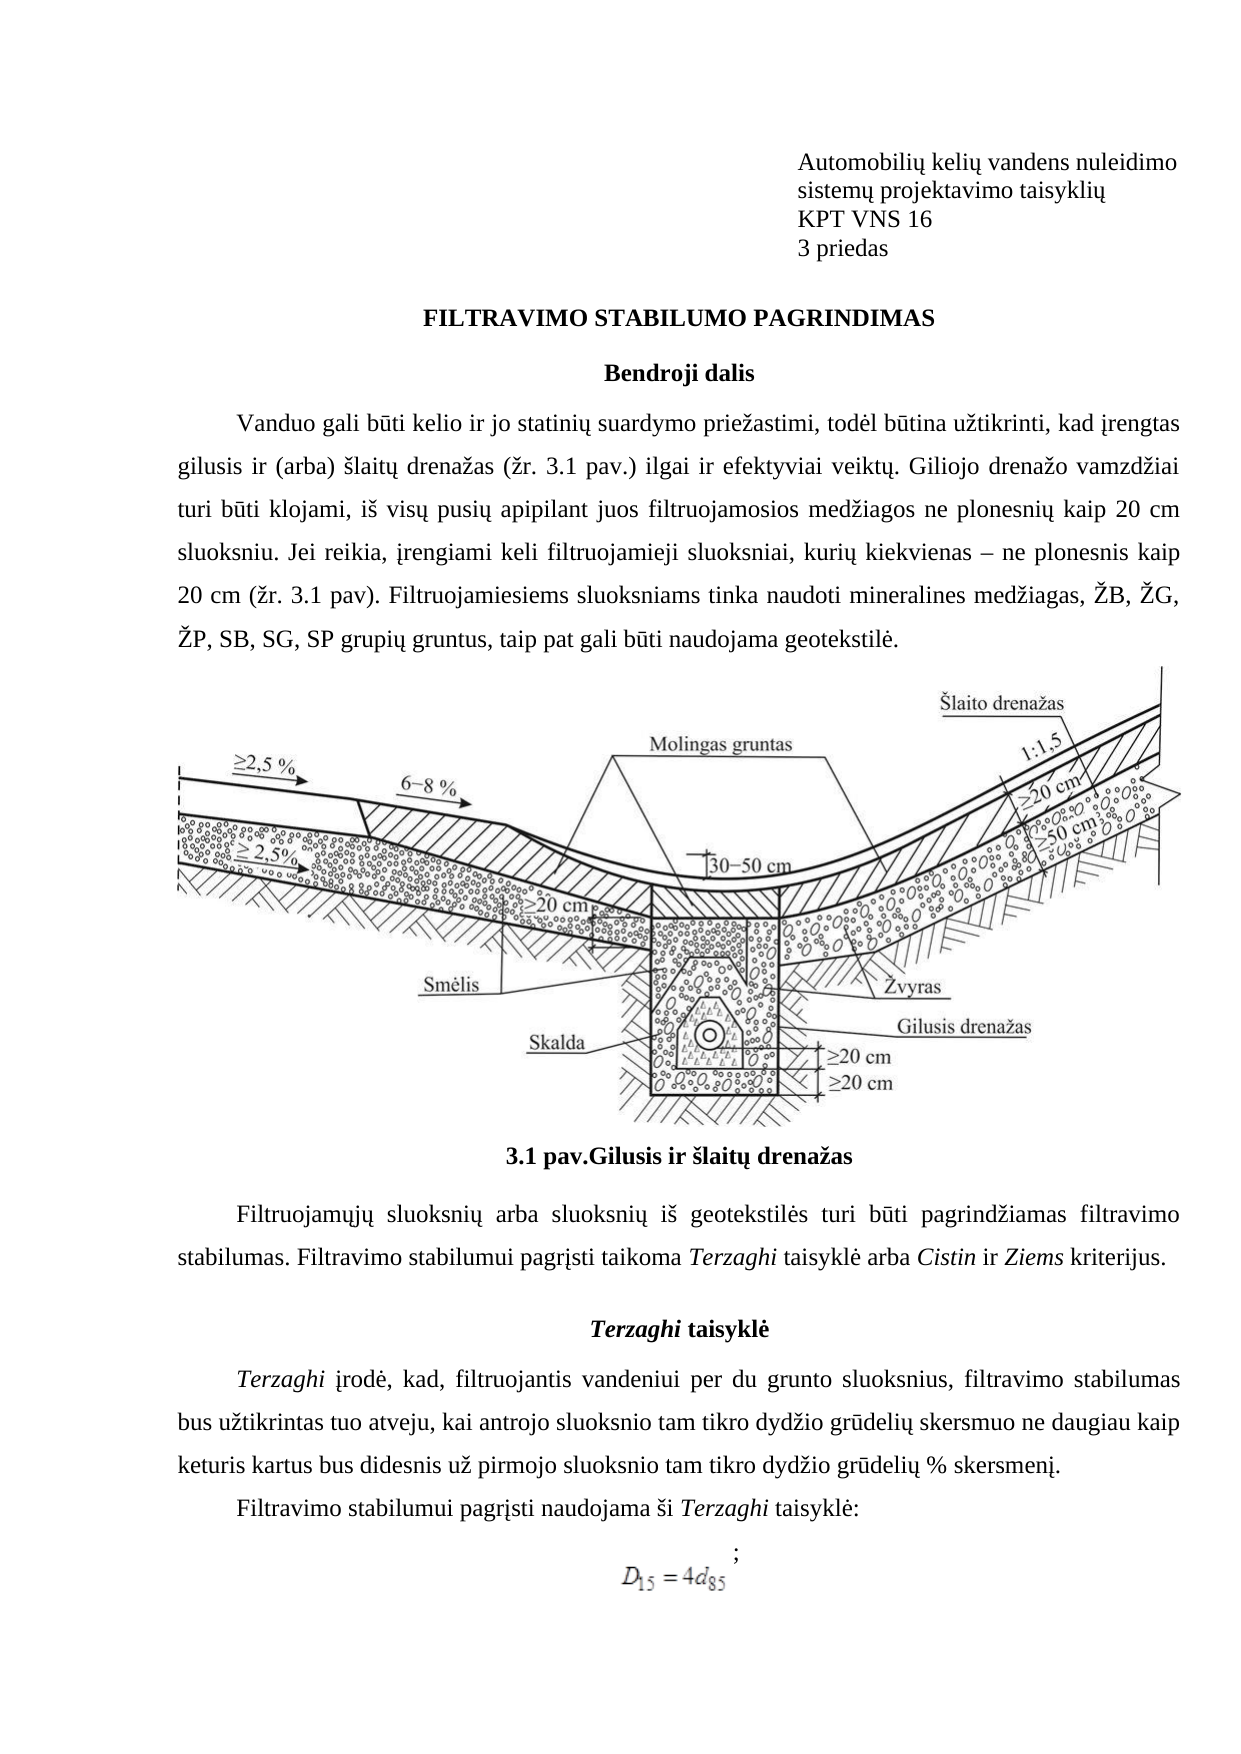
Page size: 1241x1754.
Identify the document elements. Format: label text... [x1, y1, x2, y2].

text Terzaghi taisyklė [177, 1314, 1181, 1342]
text Vanduo gali būti kelio ir jo statinių suardymo priežastimi, todėl būtina užtikrinti, kad įrengtas gilusis ir (arba) šlaitų drenažas (žr. 3.1 pav.) ilgai ir efektyviai veiktų. Giliojo drenažo vamzdžiai turi būti klojami, iš visų pusių apipilant juos filtruojamosios medžiagos ne plonesnių kaip 20 cm sluoksniu. Jei reikia, įrengiami keli filtruojamieji sluoksniai, kurių kiekvienas – ne plonesnis kaip 20 cm (žr. 3.1 pav). Filtruojamiesiems sluoksniams tinka naudoti mineralines medžiagas, ŽB, ŽG, ŽP, SB, SG, SP grupių gruntus, taip pat gali būti naudojama geotekstilė. [177, 408, 1181, 652]
text Bendroji dalis [177, 358, 1181, 386]
text ; [177, 1537, 1181, 1599]
text KPT VNS 16 [797, 204, 1181, 233]
text Automobilių kelių vandens nuleidimo sistemų projektavimo taisyklių [797, 147, 1181, 204]
text Terzaghi įrodė, kad, filtruojantis vandeniui per du grunto sluoksnius, filtravimo stabilumas bus užtikrintas tuo atveju, kai antrojo sluoksnio tam tikro dydžio grūdelių skersmuo ne daugiau kaip keturis kartus bus didesnis už pirmojo sluoksnio tam tikro dydžio grūdelių % skersmenį. [177, 1364, 1181, 1479]
text Filtruojamųjų sluoksnių arba sluoksnių iš geotekstilės turi būti pagrindžiamas filtravimo stabilumas. Filtravimo stabilumui pagrįsti taikoma Terzaghi taisyklė arba Cistin ir Ziems kriterijus. [177, 1199, 1181, 1271]
text Filtravimo stabilumui pagrįsti naudojama ši Terzaghi taisyklė: [177, 1493, 1181, 1522]
text 3.1 pav. Gilusis ir šlaitų drenažas [177, 1141, 1181, 1170]
text FILTRAVIMO STABILUMO PAGRINDIMAS [177, 303, 1181, 331]
text 3 priedas [797, 233, 1181, 262]
